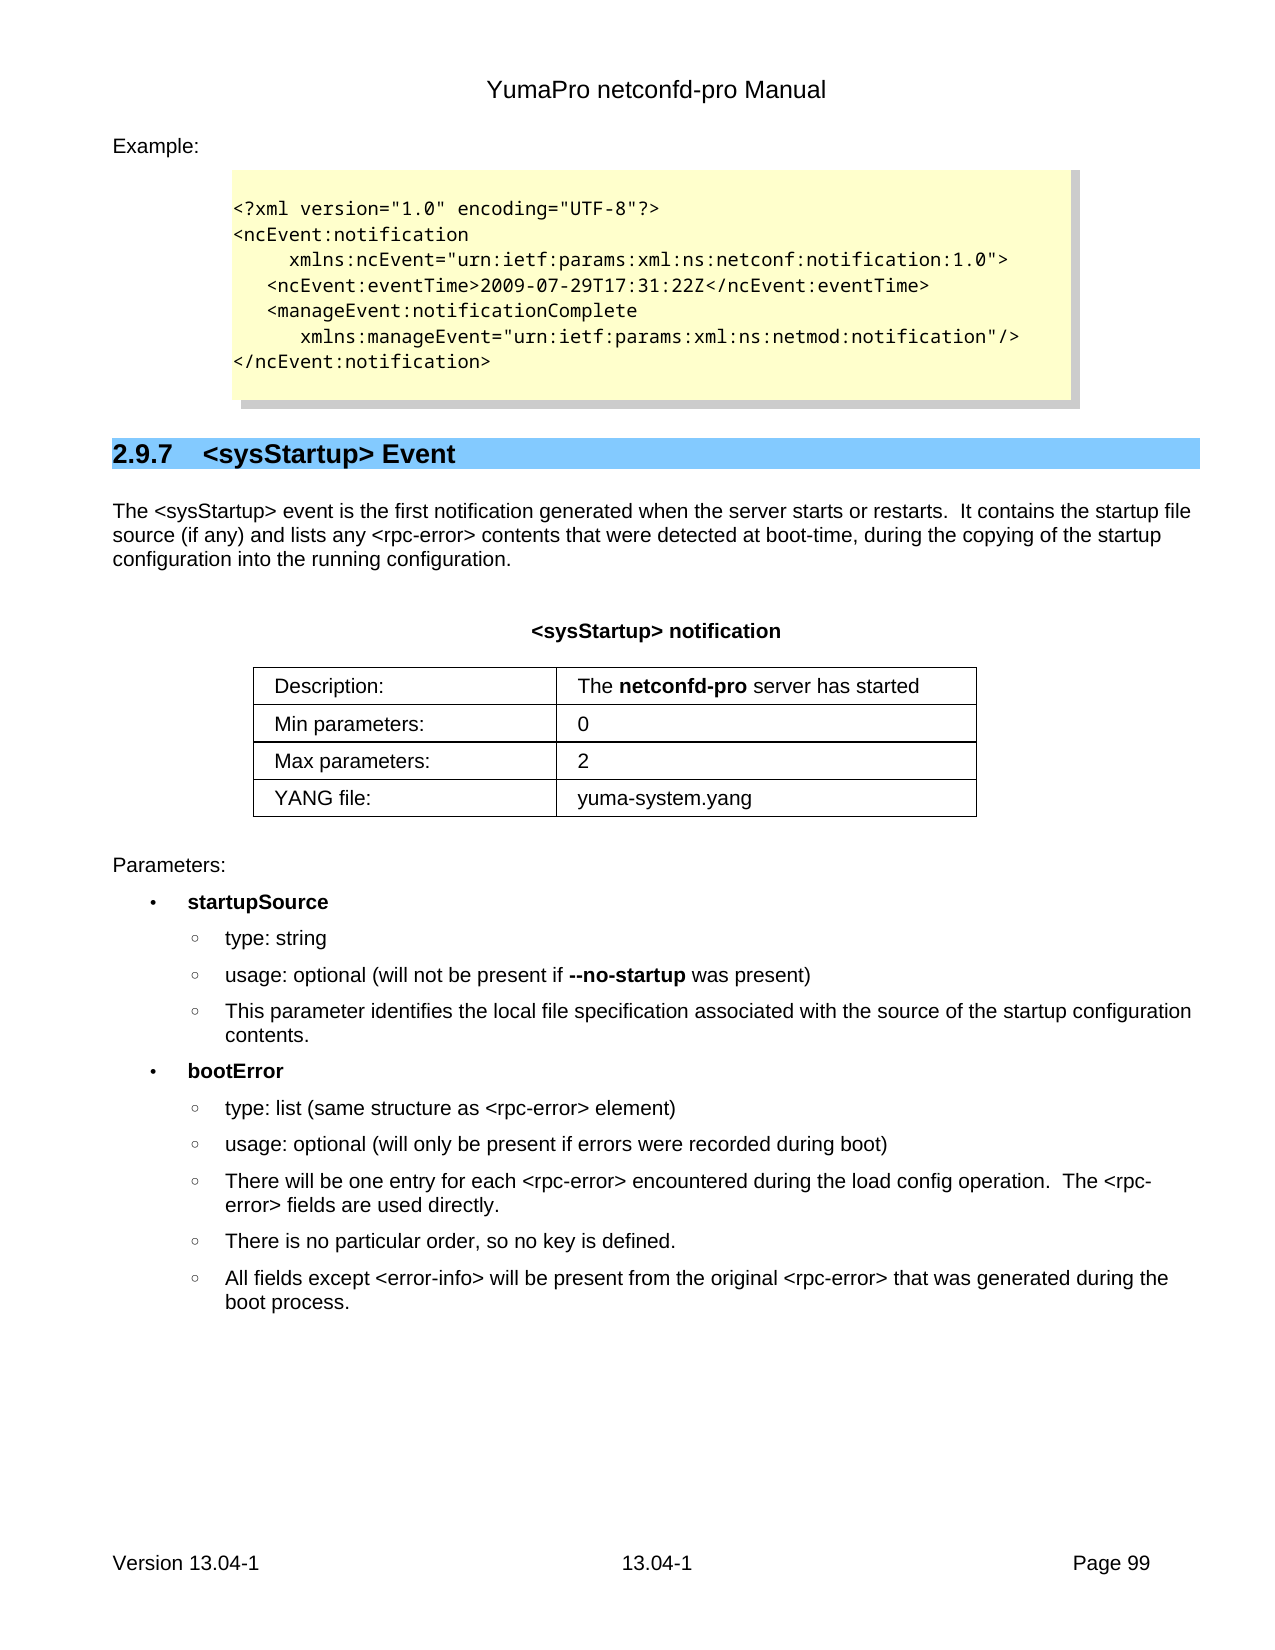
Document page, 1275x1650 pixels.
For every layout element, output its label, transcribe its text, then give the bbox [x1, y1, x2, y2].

subtitle <sysStartup> notification [127, 619, 1185, 643]
list This parameter identifies the local file specification associated with the source of the startup configuration contents. [187, 999, 1200, 1047]
list type: list (same structure as <rpc-error> element) [187, 1096, 1200, 1120]
list usage: optional (will only be present if errors were recorded during boot) [187, 1132, 1200, 1156]
table_header The netconfd-pro server has started [557, 668, 976, 704]
text </ncEvent:notification> [232, 349, 1071, 374]
table_cell YANG file: [254, 780, 556, 816]
table_header Description: [254, 668, 556, 704]
table_cell yuma-system.yang [557, 780, 976, 816]
text The <sysStartup> event is the first notification generated when the server starts or restarts. It contains the startup file source (if any) and lists any <rpc-error> contents that were detected at boot-time, during the copying of the startup configuration into the running configuration. [112, 498, 1200, 570]
list There is no particular order, so no key is defined. [187, 1229, 1200, 1253]
table_cell Min parameters: [254, 705, 556, 741]
subtitle <sysStartup> Event [112, 438, 1200, 469]
text <ncEvent:notification xmlns:ncEvent="urn:ietf:params:xml:ns:netconf:notification:1.0"> [232, 221, 1071, 272]
list usage: optional (will not be present if --no-startup was present) [187, 962, 1200, 986]
text <ncEvent:eventTime>2009-07-29T17:31:22Z</ncEvent:eventTime> [232, 272, 1071, 298]
table_cell 0 [557, 705, 976, 741]
table_cell 2 [557, 743, 976, 778]
list bootError [150, 1059, 1200, 1083]
text <manageEvent:notificationComplete xmlns:manageEvent="urn:ietf:params:xml:ns:netmod:notification"/> [232, 298, 1071, 349]
text <?xml version="1.0" encoding="UTF-8"?> [232, 196, 1071, 221]
list startupSource [150, 889, 1200, 913]
list There will be one entry for each <rpc-error> encountered during the load config operation. The <rpc-error> fields are used directly. [187, 1169, 1200, 1217]
text Parameters: [112, 853, 1200, 877]
table_cell Max parameters: [254, 743, 556, 778]
list All fields except <error-info> will be present from the original <rpc-error> that was generated during the boot process. [187, 1266, 1200, 1313]
list type: string [187, 926, 1200, 950]
text Example: [112, 134, 1200, 158]
